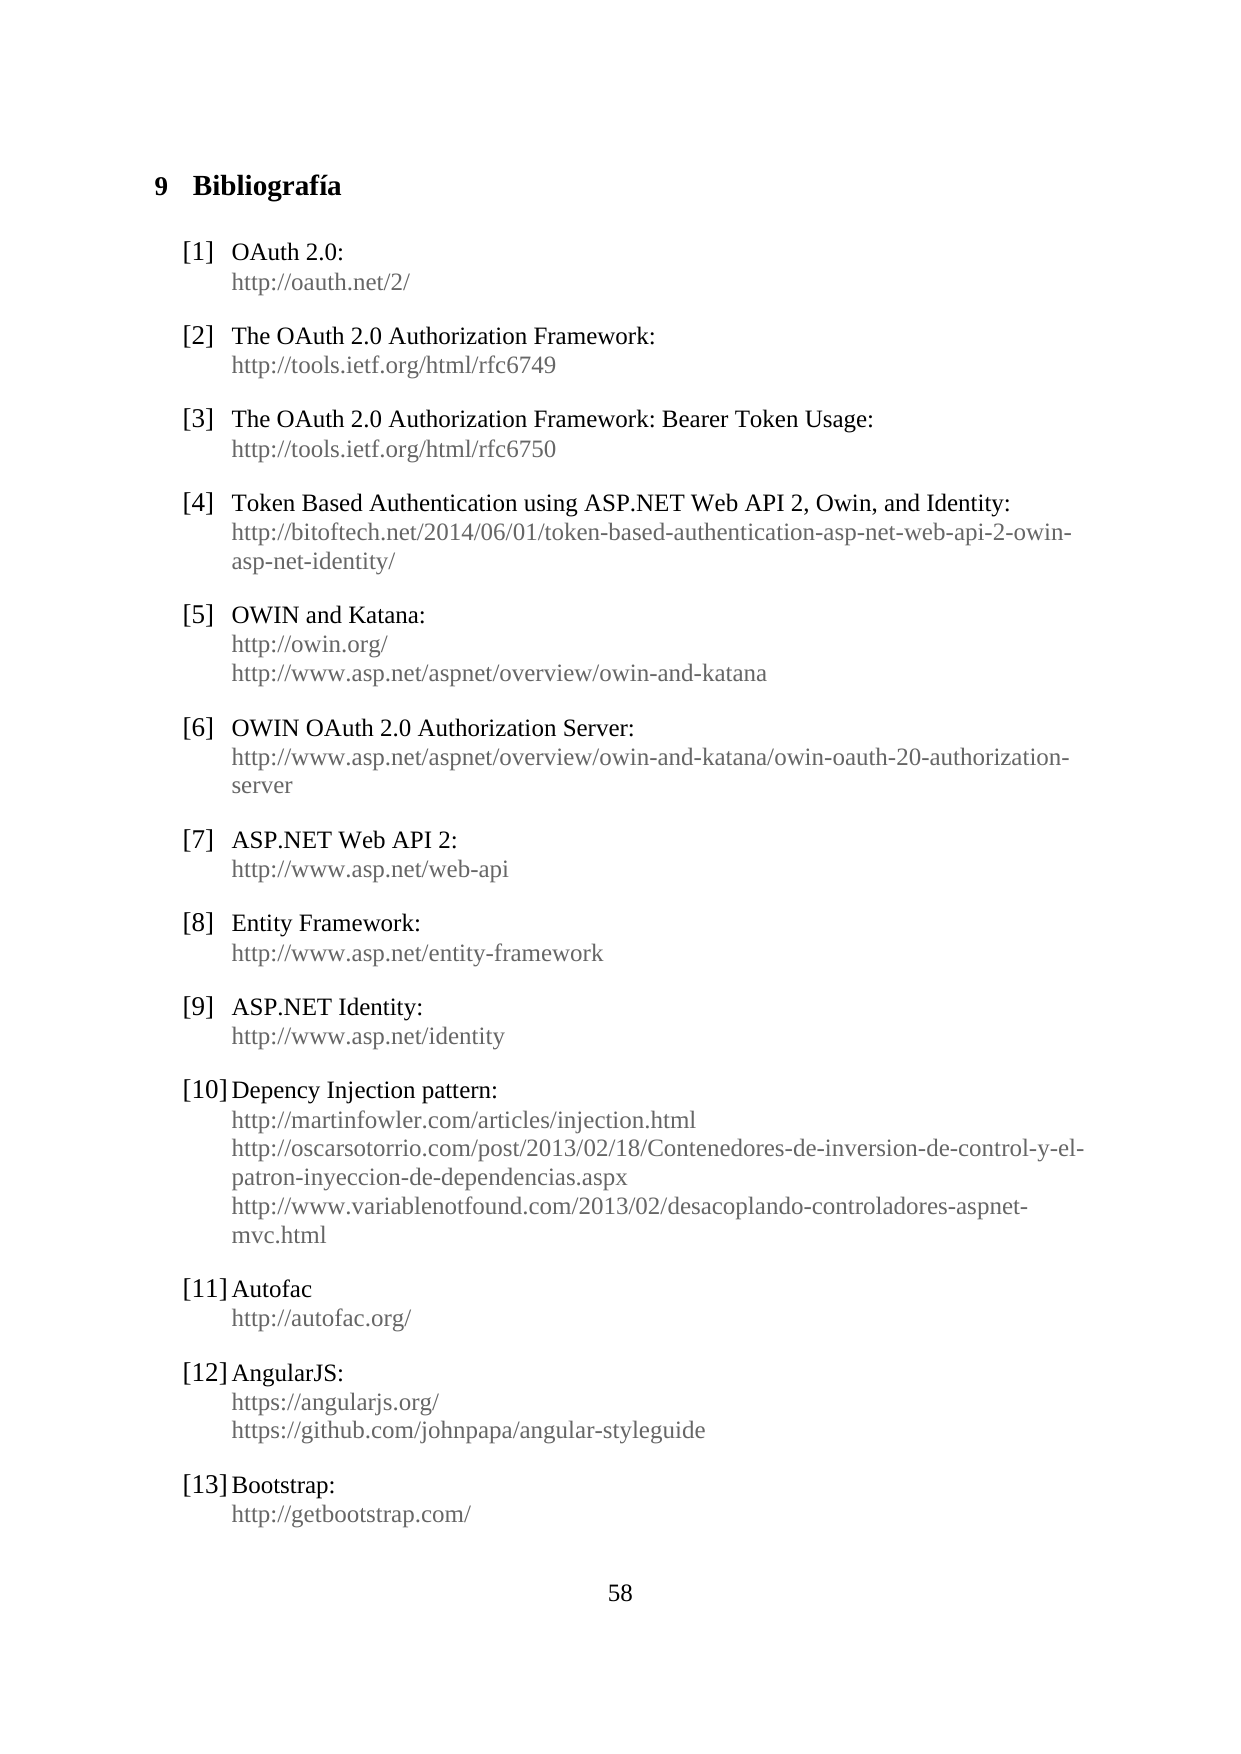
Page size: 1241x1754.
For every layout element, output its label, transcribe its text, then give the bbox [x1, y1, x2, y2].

list http://www.asp.net/aspnet/overview/owin-and-katana/owin-oauth-20-authorization-server [182, 742, 1093, 799]
list http://owin.org/ [182, 629, 1093, 658]
list ASP.NET Identity: [182, 990, 1093, 1021]
list OWIN and Katana: [182, 598, 1093, 629]
list http://autofac.org/ [182, 1303, 1093, 1332]
list http://tools.ietf.org/html/rfc6749 [182, 350, 1093, 379]
list http://www.asp.net/web-api [182, 854, 1093, 883]
list OWIN OAuth 2.0 Authorization Server: [182, 711, 1093, 742]
list http://martinfowler.com/articles/injection.html [182, 1105, 1093, 1133]
list Autofac [182, 1272, 1093, 1303]
list http://www.asp.net/identity [182, 1021, 1093, 1050]
list http://www.asp.net/entity-framework [182, 938, 1093, 966]
list http://www.asp.net/aspnet/overview/owin-and-katana [182, 658, 1093, 687]
list http://getbootstrap.com/ [182, 1499, 1093, 1528]
list Depency Injection pattern: [182, 1074, 1093, 1105]
list The OAuth 2.0 Authorization Framework: Bearer Token Usage: http://tools.ietf.org/html/rfc6750 [182, 403, 1093, 462]
list The OAuth 2.0 Authorization Framework: [182, 319, 1093, 350]
list http://www.variablenotfound.com/2013/02/desacoplando-controladores-aspnet-mvc.html [182, 1191, 1093, 1248]
list https://github.com/johnpapa/angular-styleguide [182, 1416, 1093, 1444]
list Token Based Authentication using ASP.NET Web API 2, Owin, and Identity: http://bitoftech.net/2014/06/01/token-based-authentication-asp-net-web-api-2-owin-asp-net-identity/ [182, 486, 1093, 575]
list AngularJS: [182, 1356, 1093, 1387]
list https://angularjs.org/ [182, 1387, 1093, 1416]
list http://oscarsotorrio.com/post/2013/02/18/Contenedores-de-inversion-de-control-y-el-patron-inyeccion-de-dependencias.aspx [182, 1133, 1093, 1191]
list ASP.NET Web API 2: [182, 823, 1093, 854]
list OAuth 2.0: [182, 236, 1093, 267]
list Entity Framework: [182, 907, 1093, 938]
list http://oauth.net/2/ [182, 267, 1093, 295]
subtitle Bibliografía [148, 168, 1093, 202]
list Bootstrap: [182, 1468, 1093, 1499]
